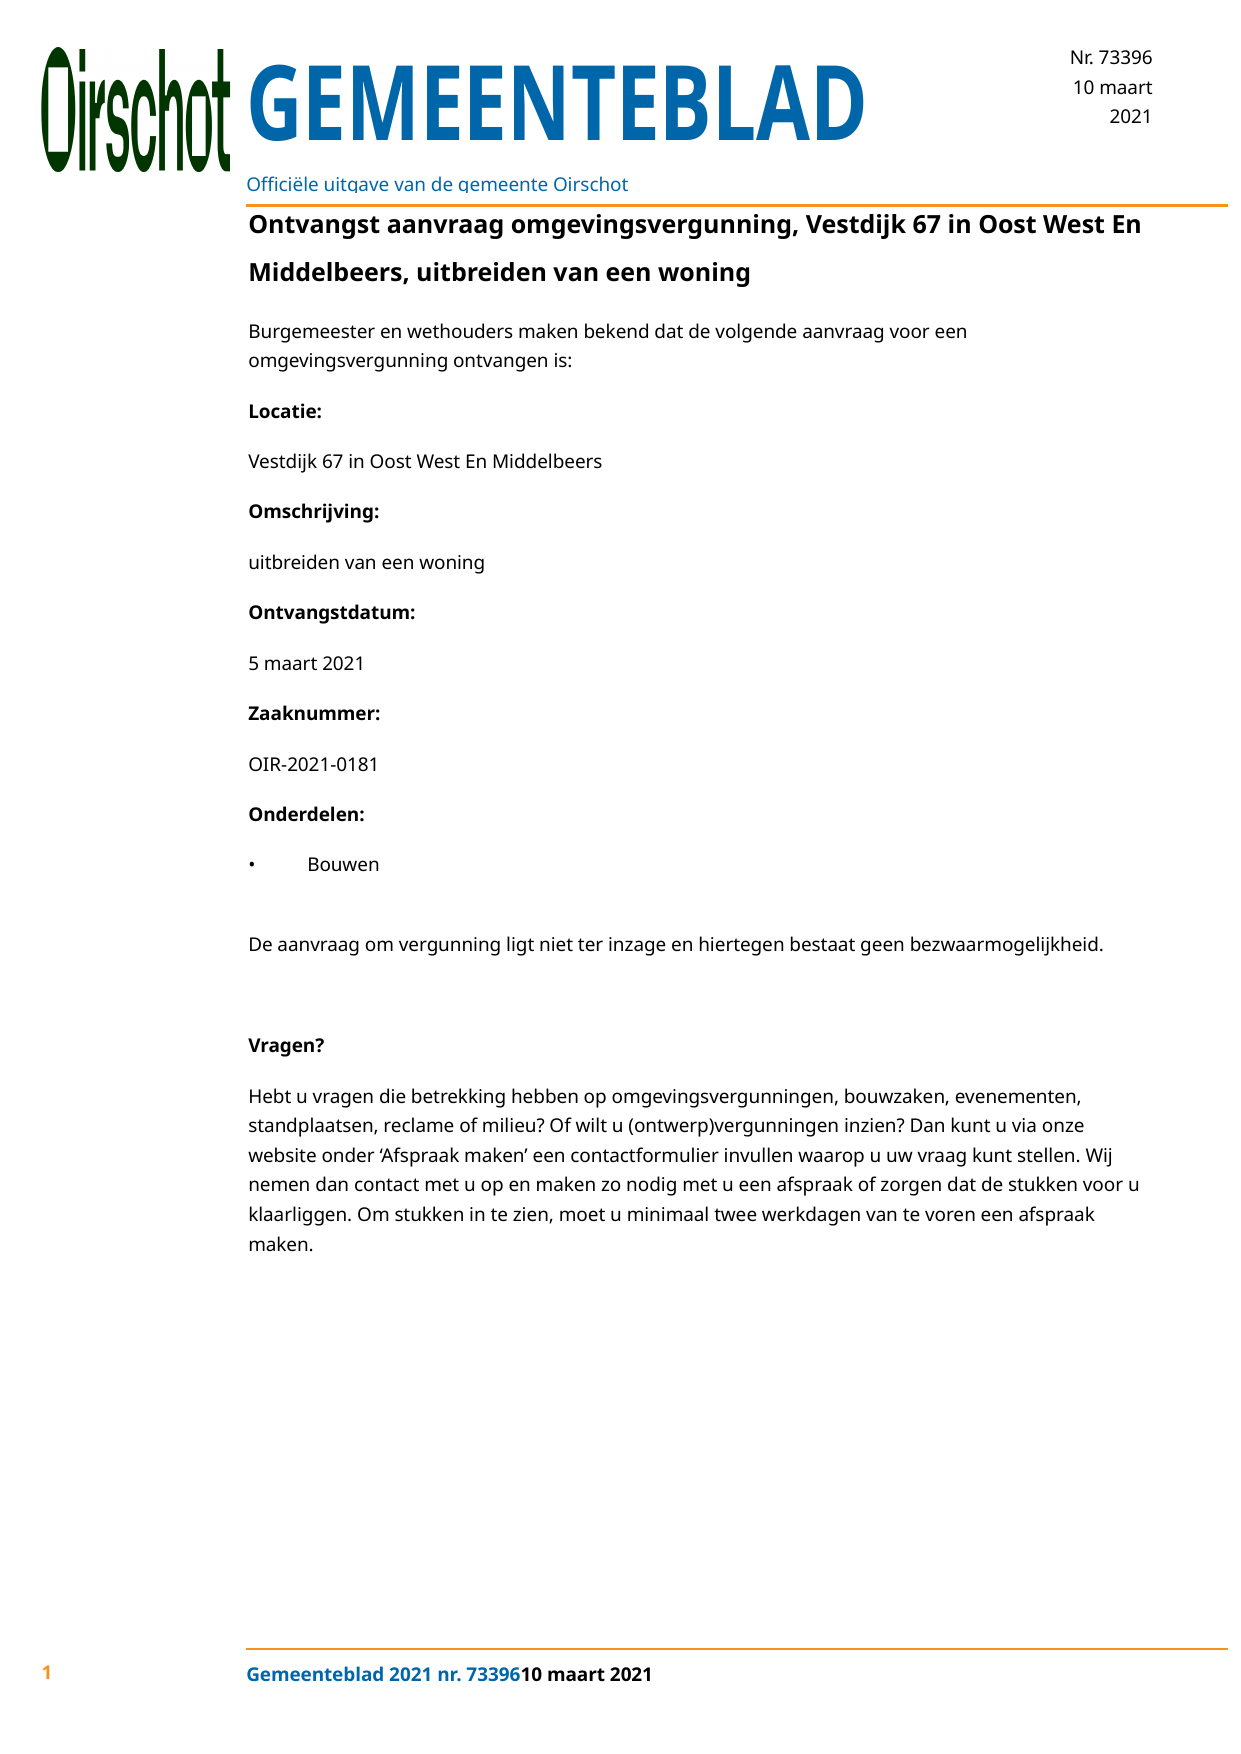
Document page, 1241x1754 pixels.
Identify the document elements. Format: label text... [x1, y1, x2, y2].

text Onderdelen: [248, 801, 1152, 827]
text Vestdijk 67 in Oost West En Middelbeers [248, 448, 1152, 474]
text Ontvangst aanvraag omgevingsvergunning, Vestdijk 67 in Oost West En Middelbeers, uitbreiden van een woning [248, 207, 1152, 288]
text OIR-2021-0181 [248, 751, 1152, 777]
text Vragen? [248, 1032, 1152, 1058]
picture [41, 47, 231, 172]
text Omschrijving: [248, 499, 1152, 524]
text De aanvraag om vergunning ligt niet ter inzage en hiertegen bestaat geen bezwaarmogelijkheid. [248, 932, 1152, 957]
text uitbreiden van een woning [248, 549, 1152, 575]
text Hebt u vragen die betrekking hebben op omgevingsvergunningen, bouwzaken, evenementen, standplaatsen, reclame of milieu? Of wilt u (ontwerp)vergunningen inzien? Dan kunt u via onze website onder ‘Afspraak maken’ een contactformulier invullen waarop u uw vraag kunt stellen. Wij nemen dan contact met u op en maken zo nodig met u een afspraak of zorgen dat de stukken voor u klaarliggen. Om stukken in te zien, moet u minimaal twee werkdagen van te voren een afspraak maken. [248, 1083, 1152, 1257]
text 5 maart 2021 [248, 650, 1152, 676]
text Zaaknummer: [248, 700, 1152, 726]
text Burgemeester en wethouders maken bekend dat de volgende aanvraag voor een omgevingsvergunning ontvangen is: [248, 318, 1152, 373]
text Locatie: [248, 398, 1152, 424]
text Ontvangstdatum: [248, 599, 1152, 625]
list Bouwen [248, 852, 1152, 877]
